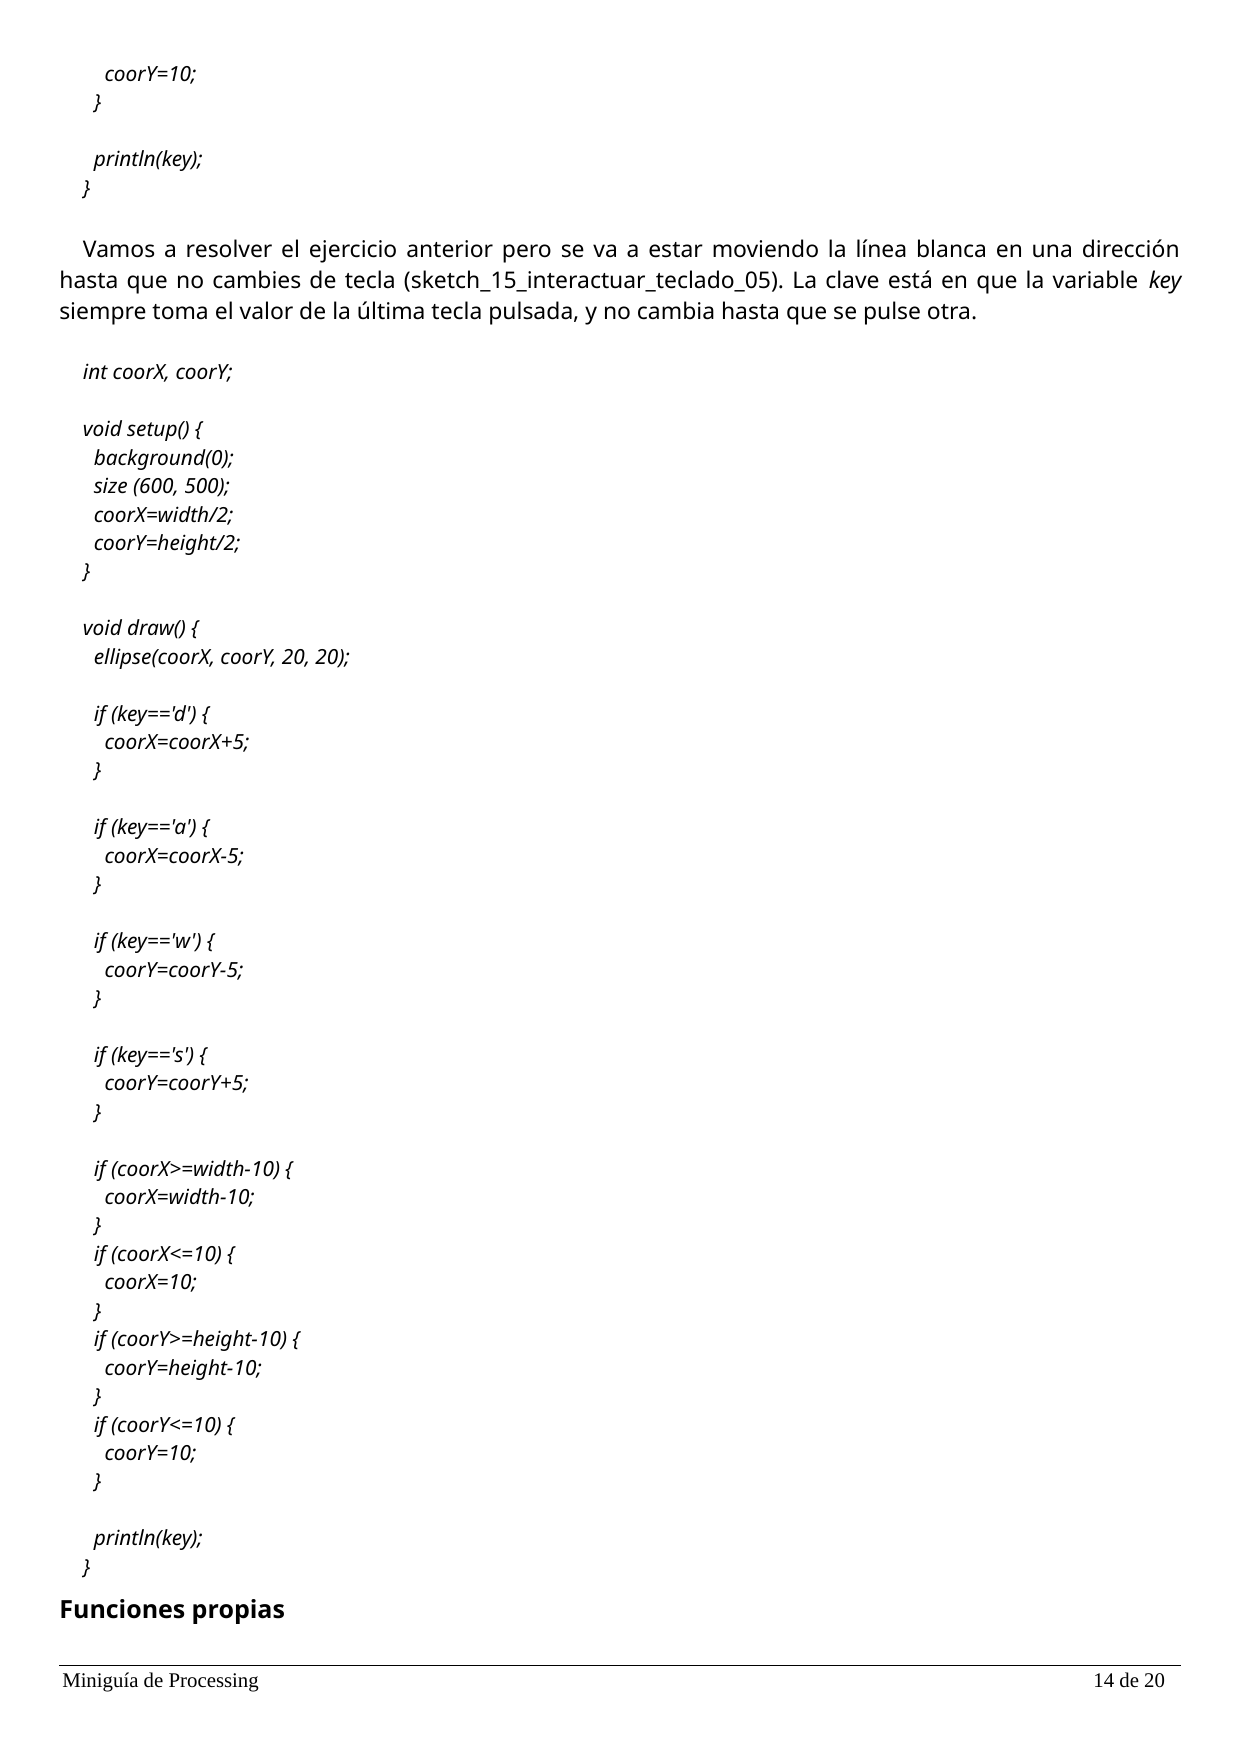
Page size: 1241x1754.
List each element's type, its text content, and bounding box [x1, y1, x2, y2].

text coorY=height/2; [59, 528, 1181, 557]
text Vamos a resolver el ejercicio anterior pero se va a estar moviendo la línea blanca en una dirección hasta que no cambies de tecla (sketch_15_interactuar_teclado_05). La clave está en que la variable key siempre toma el valor de la última tecla pulsada, y no cambia hasta que se pulse otra. [59, 232, 1181, 326]
text coorY=coorY+5; [59, 1068, 1181, 1097]
text coorX=width/2; [59, 500, 1181, 528]
text } [59, 1296, 1181, 1324]
text println(key); [59, 144, 1181, 173]
text Funciones propias [59, 1592, 1181, 1626]
text } [59, 1381, 1181, 1410]
text size (600, 500); [59, 471, 1181, 500]
text void setup() { [59, 414, 1181, 443]
text } [59, 869, 1181, 898]
text if (coorY<=10) { [59, 1410, 1181, 1438]
text } [59, 1211, 1181, 1239]
text } [59, 557, 1181, 585]
text ellipse(coorX, coorY, 20, 20); [59, 642, 1181, 670]
text println(key); [59, 1523, 1181, 1552]
text coorX=coorX-5; [59, 841, 1181, 869]
text } [59, 87, 1181, 116]
text int coorX, coorY; [59, 357, 1181, 386]
text if (key=='w') { [59, 926, 1181, 955]
text coorY=10; [59, 1438, 1181, 1467]
text } [59, 983, 1181, 1012]
text coorY=coorY-5; [59, 955, 1181, 983]
text } [59, 1552, 1181, 1580]
text coorY=height-10; [59, 1353, 1181, 1381]
text coorX=width-10; [59, 1182, 1181, 1211]
text if (coorX<=10) { [59, 1239, 1181, 1267]
text } [59, 1097, 1181, 1125]
text } [59, 173, 1181, 201]
text coorX=coorX+5; [59, 727, 1181, 756]
text if (key=='a') { [59, 812, 1181, 841]
text coorY=10; [59, 59, 1181, 87]
text if (coorX>=width-10) { [59, 1154, 1181, 1182]
text if (key=='s') { [59, 1040, 1181, 1068]
text if (key=='d') { [59, 699, 1181, 727]
text if (coorY>=height-10) { [59, 1324, 1181, 1353]
text background(0); [59, 443, 1181, 471]
text } [59, 756, 1181, 784]
text } [59, 1467, 1181, 1495]
text void draw() { [59, 613, 1181, 642]
text coorX=10; [59, 1267, 1181, 1296]
